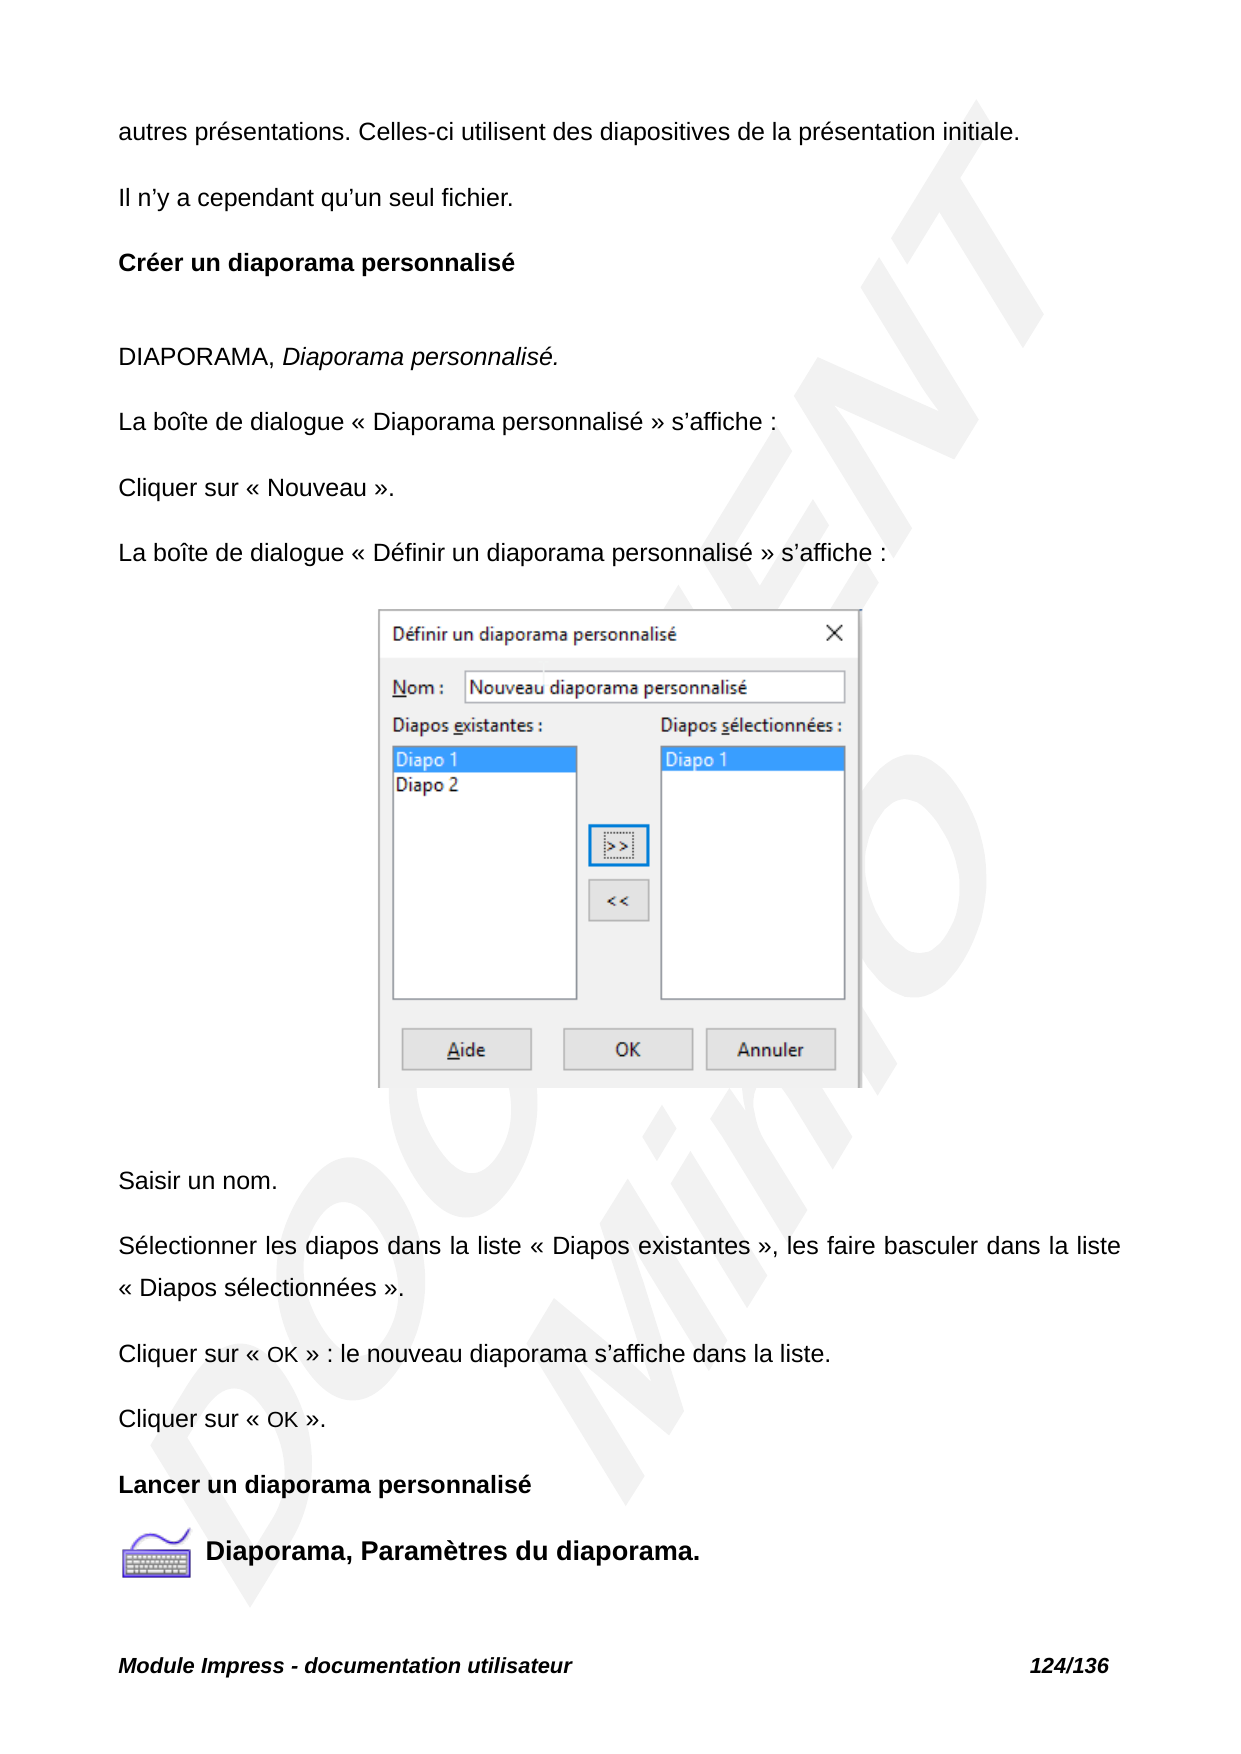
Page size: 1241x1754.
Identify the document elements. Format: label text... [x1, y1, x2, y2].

text DIAPORAMA, Diaporama personnalisé. [118, 342, 1122, 370]
text Il n’y a cependant qu’un seul fichier. [118, 183, 1122, 211]
text Sélectionner les diapos dans la liste « Diapos existantes », les faire basculer dans la liste « Diapos sélectionnées ». [118, 1232, 1122, 1302]
text Lancer un diaporama personnalisé [118, 1471, 1122, 1498]
picture [377, 609, 863, 1088]
text Créer un diaporama personnalisé [118, 249, 1122, 277]
text Cliquer sur « OK ». [118, 1405, 1122, 1433]
text Cliquer sur « Nouveau ». [118, 473, 1122, 501]
text autres présentations. Celles-ci utilisent des diapositives de la présentation initiale. [118, 118, 1122, 146]
text Cliquer sur « OK » : le nouveau diaporama s’affiche dans la liste. [118, 1339, 1122, 1367]
text La boîte de dialogue « Diaporama personnalisé » s’affiche : [118, 408, 1122, 436]
text Saisir un nom. [118, 1167, 1122, 1194]
text Diaporama, Paramètres du diaporama. [194, 1536, 1122, 1566]
text La boîte de dialogue « Définir un diaporama personnalisé » s’affiche : [118, 539, 1122, 567]
picture [118, 1517, 194, 1592]
